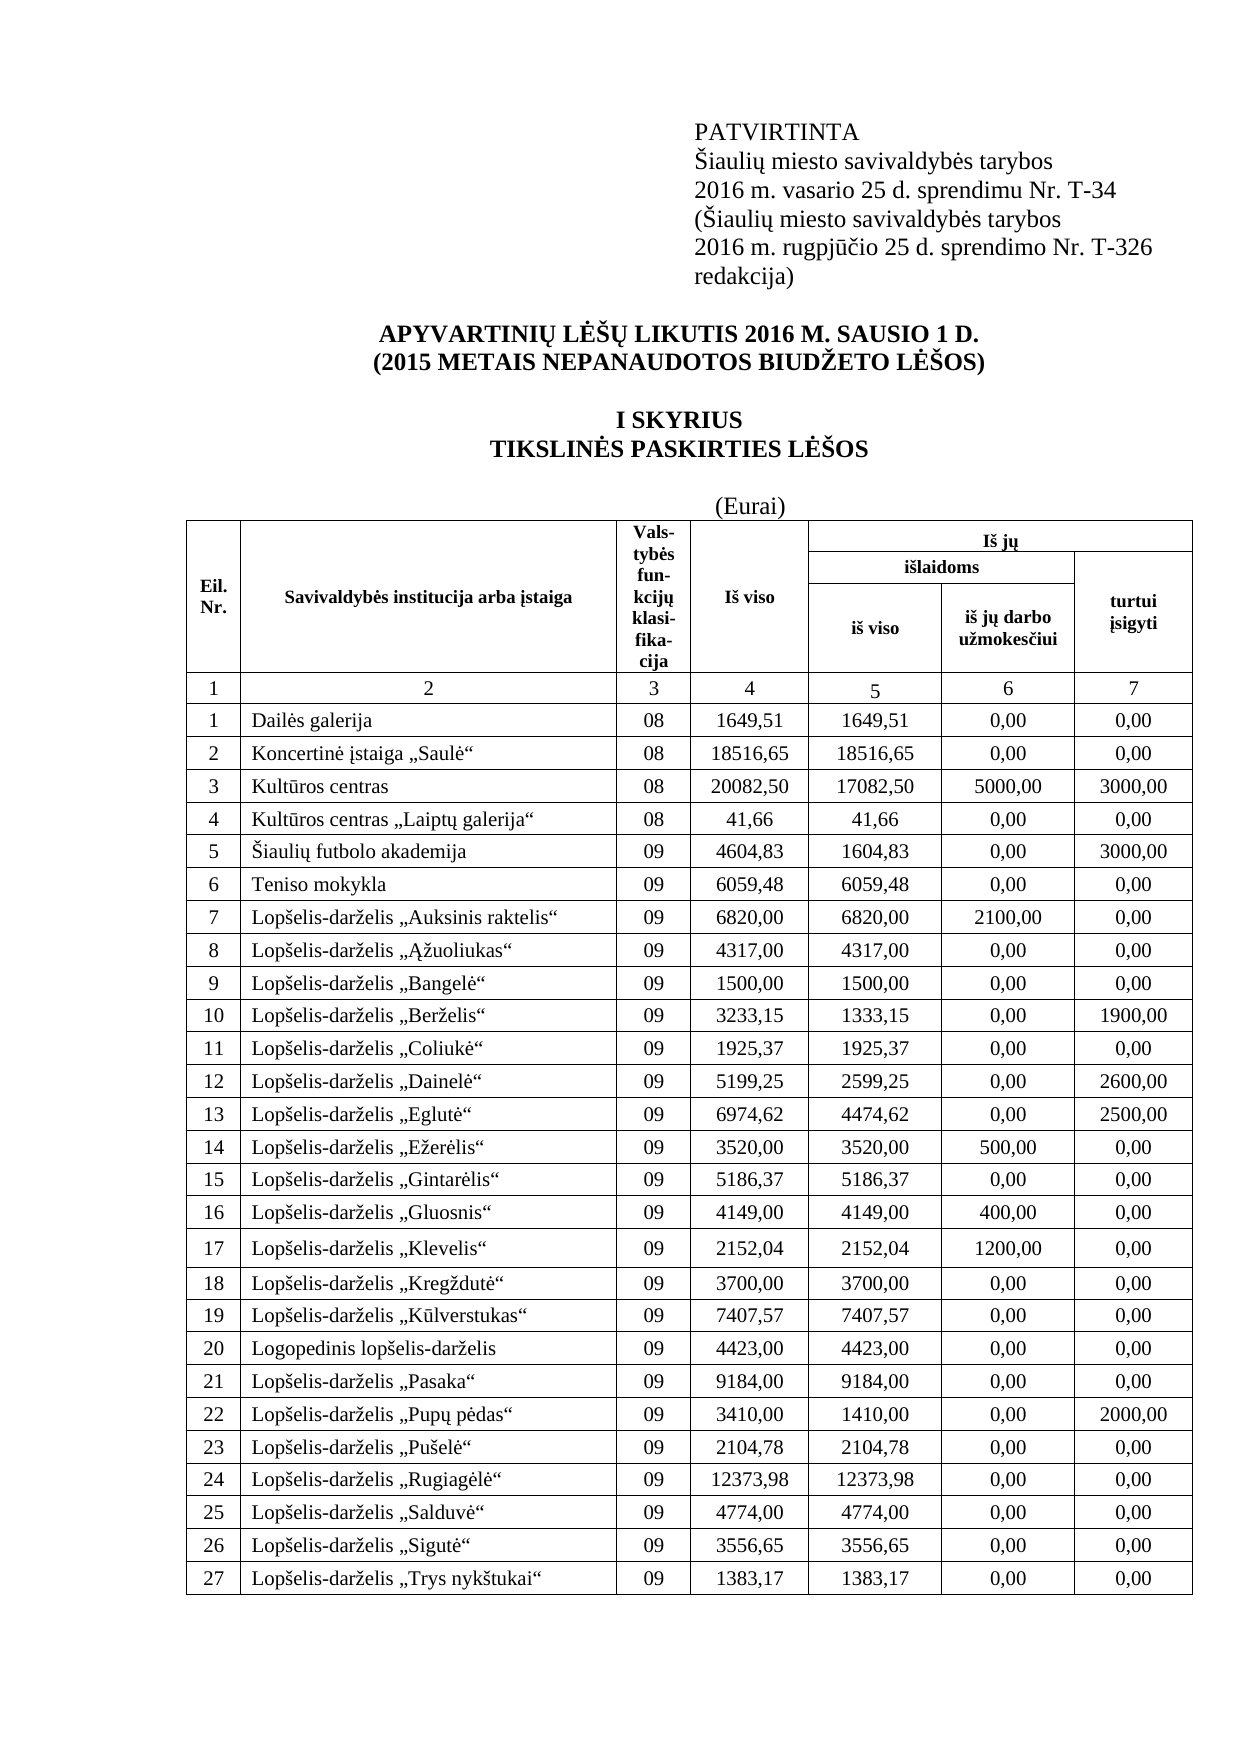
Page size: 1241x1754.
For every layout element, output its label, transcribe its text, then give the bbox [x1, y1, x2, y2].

table_cell 27 [187, 1562, 240, 1594]
table_cell 6820,00 [809, 901, 941, 933]
table_cell 5 [809, 673, 941, 703]
table_cell 17082,50 [809, 770, 941, 802]
table_cell 09 [617, 1000, 690, 1031]
table_cell 0,00 [1075, 1562, 1192, 1594]
table_cell 0,00 [942, 803, 1074, 834]
table_cell 09 [617, 1164, 690, 1195]
table_cell 8 [187, 934, 240, 966]
table_cell Lopšelis-darželis „Kregždutė“ [241, 1268, 616, 1298]
table_cell 4 [187, 803, 240, 834]
table_cell 1200,00 [942, 1229, 1074, 1267]
table_cell 4317,00 [691, 934, 808, 966]
table_cell 2 [241, 673, 616, 703]
table_cell 20082,50 [691, 770, 808, 802]
table_cell 3556,65 [809, 1529, 941, 1561]
table_cell 0,00 [942, 1365, 1074, 1397]
table_cell 0,00 [1075, 868, 1192, 900]
table_cell Lopšelis-darželis „Klevelis“ [241, 1229, 616, 1267]
table_cell 09 [617, 1032, 690, 1064]
table_cell 22 [187, 1398, 240, 1430]
table_cell Lopšelis-darželis „Sigutė“ [241, 1529, 616, 1561]
table_cell 0,00 [942, 868, 1074, 900]
table_cell 25 [187, 1496, 240, 1528]
table_cell 6820,00 [691, 901, 808, 933]
table_cell Lopšelis-darželis „Auksinis raktelis“ [241, 901, 616, 933]
table_cell 09 [617, 868, 690, 900]
table_cell 09 [617, 901, 690, 933]
table_cell 12373,98 [809, 1464, 941, 1495]
table_cell 0,00 [1075, 1131, 1192, 1162]
table_cell 1 [187, 704, 240, 736]
table_cell 12373,98 [691, 1464, 808, 1495]
table_cell 09 [617, 1196, 690, 1228]
table_cell 0,00 [1075, 1365, 1192, 1397]
table_cell 0,00 [1075, 1300, 1192, 1331]
table_cell 2152,04 [809, 1229, 941, 1267]
table_cell Lopšelis-darželis „Pasaka“ [241, 1365, 616, 1397]
table_cell 0,00 [1075, 704, 1192, 736]
table_cell 12 [187, 1065, 240, 1097]
table_cell 0,00 [942, 934, 1074, 966]
table_cell 3556,65 [691, 1529, 808, 1561]
table_cell 3 [187, 770, 240, 802]
table_cell išlaidoms [809, 552, 1074, 582]
table_cell 0,00 [1075, 1464, 1192, 1495]
table_cell 0,00 [942, 1562, 1074, 1594]
table_cell 6 [942, 673, 1074, 703]
table_cell 4149,00 [691, 1196, 808, 1228]
table_cell 09 [617, 1229, 690, 1267]
table_cell 09 [617, 1300, 690, 1331]
table_cell 7 [1075, 673, 1192, 703]
table_cell Lopšelis-darželis „Bangelė“ [241, 967, 616, 998]
table_cell 15 [187, 1164, 240, 1195]
table_cell 09 [617, 1268, 690, 1298]
table_cell 2600,00 [1075, 1065, 1192, 1097]
table_cell 1604,83 [809, 835, 941, 867]
table_cell 0,00 [1075, 934, 1192, 966]
table_cell 0,00 [1075, 1268, 1192, 1298]
table_cell 21 [187, 1365, 240, 1397]
table_cell 3520,00 [691, 1131, 808, 1162]
table_cell Lopšelis-darželis „Ežerėlis“ [241, 1131, 616, 1162]
table_cell 14 [187, 1131, 240, 1162]
table_cell 0,00 [942, 1398, 1074, 1430]
table_cell 0,00 [1075, 1196, 1192, 1228]
table_cell 5199,25 [691, 1065, 808, 1097]
table_cell 2100,00 [942, 901, 1074, 933]
table_cell 1649,51 [691, 704, 808, 736]
table_cell 7407,57 [809, 1300, 941, 1331]
table_cell Lopšelis-darželis „Kūlverstukas“ [241, 1300, 616, 1331]
text APYVARTINIŲ LĖŠŲ LIKUTIS 2016 M. SAUSIO 1 D. [177, 319, 1181, 347]
table_cell 0,00 [1075, 1032, 1192, 1064]
text Šiaulių miesto savivaldybės tarybos [177, 146, 1181, 175]
table_cell 4149,00 [809, 1196, 941, 1228]
table_cell 1900,00 [1075, 1000, 1192, 1031]
table_cell 1410,00 [809, 1398, 941, 1430]
table_cell 18516,65 [691, 737, 808, 769]
table_cell 1 [187, 673, 240, 703]
table_cell 2500,00 [1075, 1098, 1192, 1130]
table_cell 0,00 [942, 1431, 1074, 1462]
table_cell 0,00 [1075, 1529, 1192, 1561]
text 2016 m. rugpjūčio 25 d. sprendimo Nr. T-326 [177, 232, 1181, 261]
table_cell Lopšelis-darželis „Dainelė“ [241, 1065, 616, 1097]
table_cell 9184,00 [691, 1365, 808, 1397]
table_cell 9184,00 [809, 1365, 941, 1397]
table_cell Dailės galerija [241, 704, 616, 736]
table_cell 7 [187, 901, 240, 933]
table_cell 09 [617, 1365, 690, 1397]
table_cell 0,00 [1075, 1332, 1192, 1364]
table_cell Logopedinis lopšelis-darželis [241, 1332, 616, 1364]
table_cell 09 [617, 1562, 690, 1594]
table_cell Šiaulių futbolo akademija [241, 835, 616, 867]
table_header Savivaldybės institucija arba įstaiga [241, 521, 616, 672]
table_cell Lopšelis-darželis „Ąžuoliukas“ [241, 934, 616, 966]
text (Šiaulių miesto savivaldybės tarybos [177, 204, 1181, 232]
table_cell 1333,15 [809, 1000, 941, 1031]
table_cell 0,00 [1075, 1431, 1192, 1462]
table_cell 24 [187, 1464, 240, 1495]
table_cell 2000,00 [1075, 1398, 1192, 1430]
table_cell 5000,00 [942, 770, 1074, 802]
table_cell 0,00 [942, 967, 1074, 998]
table_cell 2599,25 [809, 1065, 941, 1097]
table_cell Lopšelis-darželis „Pušelė“ [241, 1431, 616, 1462]
table_cell 0,00 [942, 1332, 1074, 1364]
table_cell 0,00 [942, 835, 1074, 867]
table_cell 09 [617, 1496, 690, 1528]
table_cell 16 [187, 1196, 240, 1228]
text 2016 m. vasario 25 d. sprendimu Nr. T-34 [177, 175, 1181, 204]
table_cell 1383,17 [691, 1562, 808, 1594]
table_cell 2104,78 [809, 1431, 941, 1462]
table_cell 26 [187, 1529, 240, 1561]
table_cell Kultūros centras „Laiptų galerija“ [241, 803, 616, 834]
table_cell 5186,37 [809, 1164, 941, 1195]
table_cell 3410,00 [691, 1398, 808, 1430]
table_cell 5186,37 [691, 1164, 808, 1195]
table_cell 6 [187, 868, 240, 900]
table_cell 09 [617, 934, 690, 966]
table_cell 5 [187, 835, 240, 867]
table_cell 4774,00 [691, 1496, 808, 1528]
table_cell 3233,15 [691, 1000, 808, 1031]
table_cell 0,00 [1075, 901, 1192, 933]
table_cell Teniso mokykla [241, 868, 616, 900]
table_cell 08 [617, 737, 690, 769]
table_header Eil. Nr. [187, 521, 240, 672]
table_cell 09 [617, 1065, 690, 1097]
table_cell Lopšelis-darželis „Rugiagėlė“ [241, 1464, 616, 1495]
table_cell 0,00 [942, 1032, 1074, 1064]
table_cell 500,00 [942, 1131, 1074, 1162]
table_cell 4474,62 [809, 1098, 941, 1130]
table_cell 09 [617, 835, 690, 867]
table_cell 6059,48 [691, 868, 808, 900]
table_cell 2 [187, 737, 240, 769]
table_cell 0,00 [1075, 1496, 1192, 1528]
table_cell 0,00 [942, 1268, 1074, 1298]
table_header Vals-tybės fun-kcijų klasi-fika-cija [617, 521, 690, 672]
table_cell 3000,00 [1075, 835, 1192, 867]
table_cell Lopšelis-darželis „Gluosnis“ [241, 1196, 616, 1228]
table_cell 0,00 [942, 1529, 1074, 1561]
table_cell iš jų darbo užmokesčiui [942, 584, 1074, 672]
table_cell 0,00 [942, 1065, 1074, 1097]
text (2015 METAIS NEPANAUDOTOS BIUDŽETO LĖŠOS) [177, 347, 1181, 376]
table_cell 1925,37 [691, 1032, 808, 1064]
table_cell 1500,00 [691, 967, 808, 998]
table_cell 0,00 [1075, 737, 1192, 769]
table_cell Lopšelis-darželis „Salduvė“ [241, 1496, 616, 1528]
table_cell 6974,62 [691, 1098, 808, 1130]
table_cell 09 [617, 1398, 690, 1430]
table_cell 4423,00 [691, 1332, 808, 1364]
table_cell 09 [617, 967, 690, 998]
table_cell 19 [187, 1300, 240, 1331]
table_cell 0,00 [1075, 1164, 1192, 1195]
table_cell 0,00 [942, 1164, 1074, 1195]
table_cell 1500,00 [809, 967, 941, 998]
table_cell 18 [187, 1268, 240, 1298]
table_cell 0,00 [942, 1000, 1074, 1031]
table_cell 41,66 [691, 803, 808, 834]
table_cell 4774,00 [809, 1496, 941, 1528]
table_cell 0,00 [942, 1496, 1074, 1528]
text redakcija) [177, 261, 1181, 290]
table_cell 10 [187, 1000, 240, 1031]
table_cell 08 [617, 803, 690, 834]
table_cell 1383,17 [809, 1562, 941, 1594]
table_cell Lopšelis-darželis „Berželis“ [241, 1000, 616, 1031]
table_cell Lopšelis-darželis „Coliukė“ [241, 1032, 616, 1064]
table_cell 0,00 [942, 737, 1074, 769]
table_cell 09 [617, 1529, 690, 1561]
table_cell 3 [617, 673, 690, 703]
table_cell Lopšelis-darželis „Gintarėlis“ [241, 1164, 616, 1195]
table_cell 3520,00 [809, 1131, 941, 1162]
table_cell 0,00 [942, 704, 1074, 736]
table_cell 6059,48 [809, 868, 941, 900]
table_cell 09 [617, 1332, 690, 1364]
table_cell 3000,00 [1075, 770, 1192, 802]
table_header Iš viso [691, 521, 808, 672]
table_cell 0,00 [942, 1464, 1074, 1495]
table_cell 0,00 [942, 1300, 1074, 1331]
text TIKSLINĖS PASKIRTIES LĖŠOS [177, 434, 1181, 462]
table_cell 17 [187, 1229, 240, 1267]
table_cell 0,00 [942, 1098, 1074, 1130]
table_cell 1649,51 [809, 704, 941, 736]
table_cell 09 [617, 1464, 690, 1495]
table_cell 4 [691, 673, 808, 703]
table_cell 400,00 [942, 1196, 1074, 1228]
table_cell 20 [187, 1332, 240, 1364]
table_cell iš viso [809, 584, 941, 672]
table_cell 1925,37 [809, 1032, 941, 1064]
table_cell 9 [187, 967, 240, 998]
table_header Iš jų [809, 521, 1192, 551]
table_cell 08 [617, 770, 690, 802]
table_cell Lopšelis-darželis „Pupų pėdas“ [241, 1398, 616, 1430]
table_cell 09 [617, 1131, 690, 1162]
table_cell 23 [187, 1431, 240, 1462]
table_cell 11 [187, 1032, 240, 1064]
table_cell 18516,65 [809, 737, 941, 769]
table_cell 08 [617, 704, 690, 736]
table_cell 3700,00 [691, 1268, 808, 1298]
table_cell 09 [617, 1431, 690, 1462]
table_cell 4423,00 [809, 1332, 941, 1364]
table_cell 0,00 [1075, 803, 1192, 834]
text PATVIRTINTA [177, 117, 1181, 146]
table_cell 13 [187, 1098, 240, 1130]
text I SKYRIUS [177, 405, 1181, 434]
table_cell turtui įsigyti [1075, 552, 1192, 672]
table_cell Lopšelis-darželis „Eglutė“ [241, 1098, 616, 1130]
table_cell 3700,00 [809, 1268, 941, 1298]
table_cell 09 [617, 1098, 690, 1130]
table_cell 0,00 [1075, 967, 1192, 998]
table_cell 2104,78 [691, 1431, 808, 1462]
text (Eurai) [177, 491, 1181, 520]
table_cell 4604,83 [691, 835, 808, 867]
table_cell Lopšelis-darželis „Trys nykštukai“ [241, 1562, 616, 1594]
table_cell Koncertinė įstaiga „Saulė“ [241, 737, 616, 769]
table_cell 0,00 [1075, 1229, 1192, 1267]
table_cell 4317,00 [809, 934, 941, 966]
table_cell 7407,57 [691, 1300, 808, 1331]
table_cell 41,66 [809, 803, 941, 834]
table_cell 2152,04 [691, 1229, 808, 1267]
table_cell Kultūros centras [241, 770, 616, 802]
